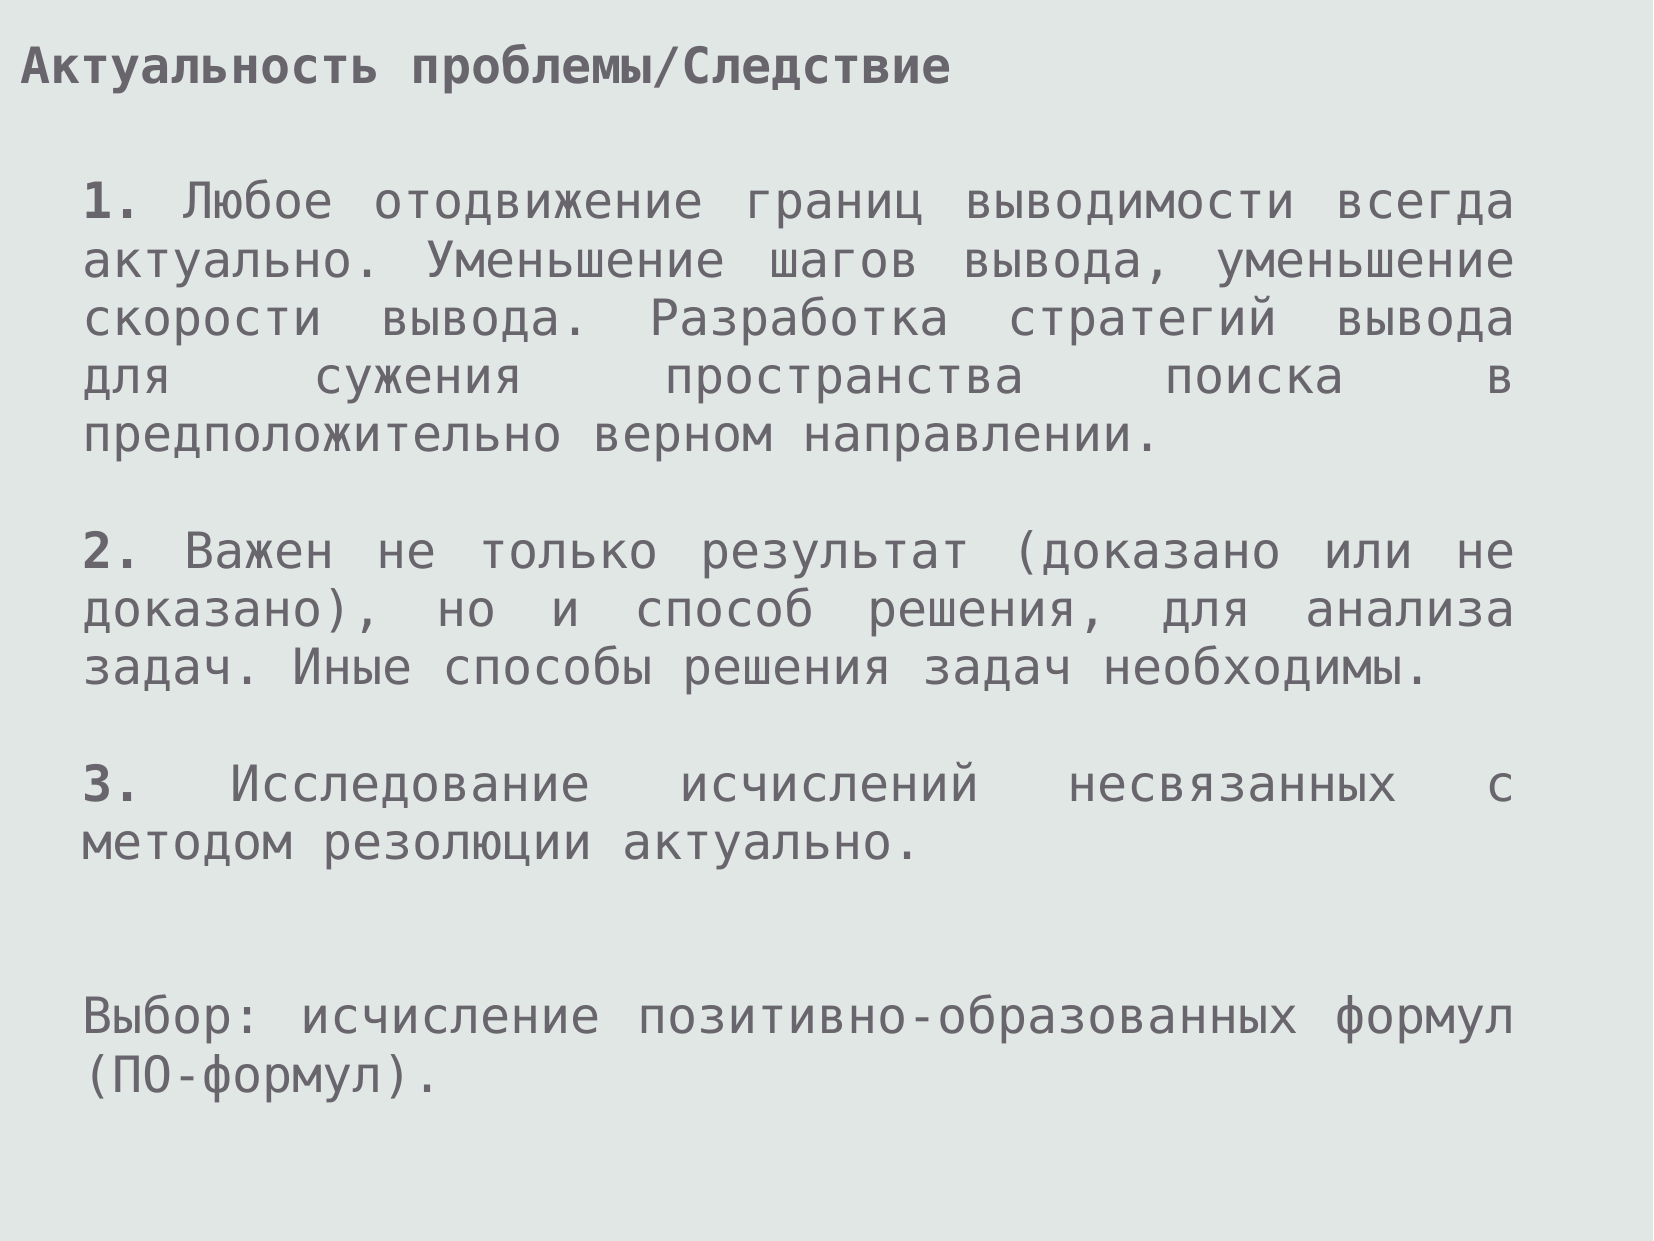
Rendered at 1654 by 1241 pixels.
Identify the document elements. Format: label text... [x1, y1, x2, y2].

text_box 1. Любое отодвижение границ выводимости всегда актуально. Уменьшение шагов вывода, уменьшение скорости вывода. Разработка стратегий вывода для сужения пространства поиска в предположительно верном направлении. 2. Важен не только результат (доказано или не доказано), но и способ решения, для анализа задач. Иные способы решения задач необходимы. 3. Исследование исчислений несвязанных с методом резолюции актуально. Выбор: исчисление позитивно-образованных формул (ПО-формул). [67, 165, 1531, 1241]
text_box Актуальность проблемы/Следствие [6, 30, 1546, 104]
